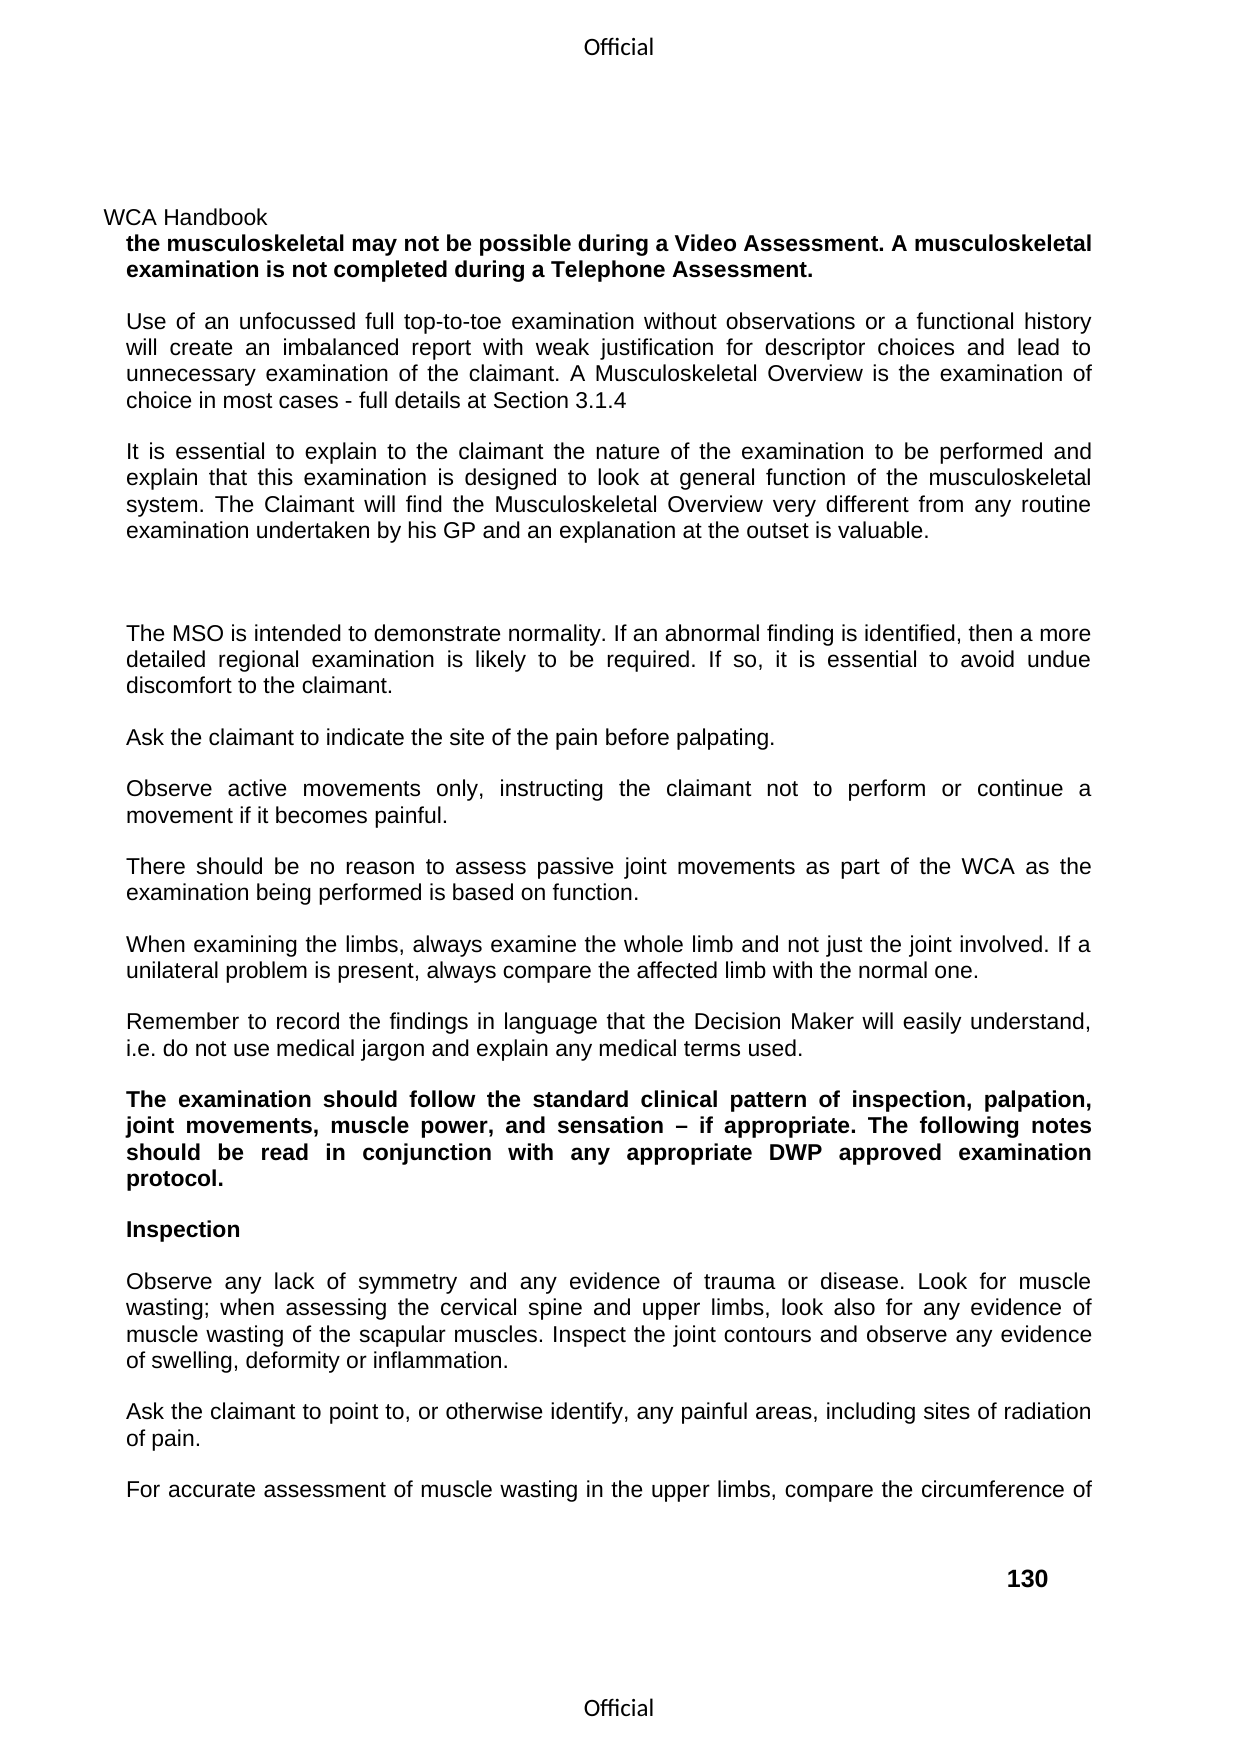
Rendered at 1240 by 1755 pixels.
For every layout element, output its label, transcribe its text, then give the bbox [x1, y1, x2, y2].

list Observe active movements only, instructing the claimant not to perform or continue a movement if it becomes painful. [126, 775, 1093, 828]
text Observe any lack of symmetry and any evidence of trauma or disease. Look for muscle wasting; when assessing the cervical spine and upper limbs, look also for any evidence of muscle wasting of the scapular muscles. Inspect the joint contours and observe any evidence of swelling, deformity or inflammation. [126, 1268, 1093, 1373]
text the musculoskeletal may not be possible during a Video Assessment. A musculoskeletal examination is not completed during a Telephone Assessment. [126, 230, 1093, 283]
text Remember to record the findings in language that the Decision Maker will easily understand, i.e. do not use medical jargon and explain any medical terms used. [126, 1008, 1093, 1061]
text Use of an unfocussed full top-to-toe examination without observations or a functional history will create an imbalanced report with weak justification for descriptor choices and lead to unnecessary examination of the claimant. A Musculoskeletal Overview is the examination of choice in most cases - full details at Section 3.1.4 [126, 308, 1093, 413]
text Ask the claimant to point to, or otherwise identify, any painful areas, including sites of radiation of pain. [126, 1398, 1093, 1451]
text The examination should follow the standard clinical pattern of inspection, palpation, joint movements, muscle power, and sensation – if appropriate. The following notes should be read in conjunction with any appropriate DWP approved examination protocol. [126, 1086, 1093, 1191]
text There should be no reason to assess passive joint movements as part of the WCA as the examination being performed is based on function. [126, 853, 1093, 906]
list Ask the claimant to indicate the site of the pain before palpating. [126, 724, 1093, 750]
text The MSO is intended to demonstrate normality. If an abnormal finding is identified, then a more detailed regional examination is likely to be required. If so, it is essential to avoid undue discomfort to the claimant. [126, 620, 1093, 699]
text For accurate assessment of muscle wasting in the upper limbs, compare the circumference of [126, 1476, 1093, 1502]
text When examining the limbs, always examine the whole limb and not just the joint involved. If a unilateral problem is present, always compare the affected limb with the normal one. [126, 931, 1093, 983]
text Inspection [103, 1216, 1093, 1243]
text It is essential to explain to the claimant the nature of the examination to be performed and explain that this examination is designed to look at general function of the musculoskeletal system. The Claimant will find the Musculoskeletal Overview very different from any routine examination undertaken by his GP and an explanation at the outset is valuable. [126, 438, 1093, 543]
